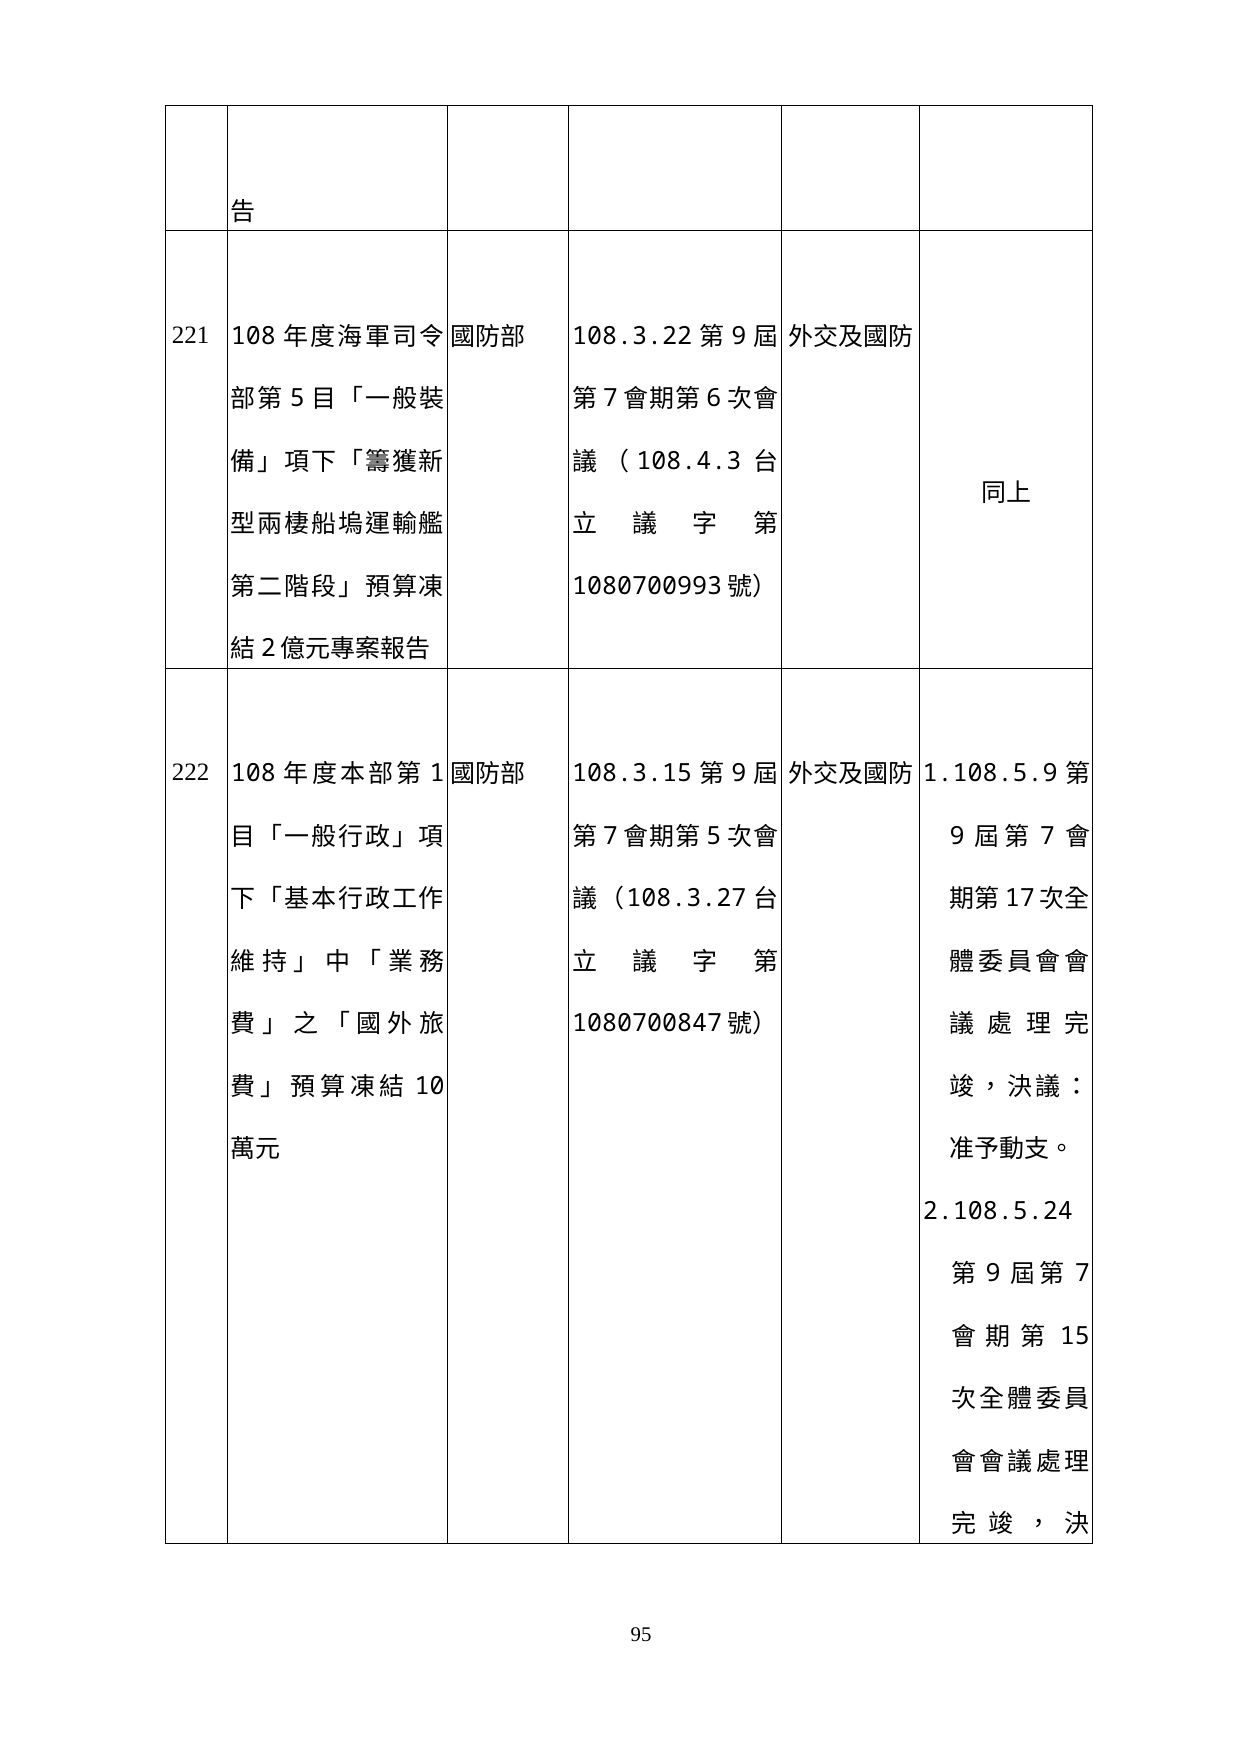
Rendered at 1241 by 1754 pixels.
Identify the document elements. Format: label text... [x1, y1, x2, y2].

table_cell 同上 [920, 231, 1092, 668]
table_cell 告 [228, 106, 447, 230]
table_cell 外交及國防 [782, 669, 919, 1543]
table_cell [782, 106, 919, 230]
table_cell [166, 106, 227, 230]
table_cell [166, 669, 227, 1543]
table_cell 108年度海軍司令部第5目「一般裝備」項下「籌獲新型兩棲船塢運輸艦第二階段」預算凍結2億元專案報告 [228, 231, 447, 668]
table_cell 108年度本部第1目「一般行政」項下「基本行政工作維持」中「業務費」之「國外旅費」預算凍結10萬元 [228, 669, 447, 1543]
table_cell [448, 106, 568, 230]
table_cell 108.3.22第9屆第7會期第6次會議（108.4.3台立議字第1080700993號） [569, 231, 781, 668]
table_cell [166, 231, 227, 668]
table_cell 國防部 [448, 669, 568, 1543]
table_cell [569, 106, 781, 230]
table_cell 108.3.15第9屆第7會期第5次會議（108.3.27台立議字第1080700847號） [569, 669, 781, 1543]
table_cell [920, 106, 1092, 230]
table_cell 外交及國防 [782, 231, 919, 668]
table_cell 國防部 [448, 231, 568, 668]
table_cell 1.108.5.9第9屆第7會期第17次全體委員會會議處理完竣，決議：准予動支。 2.108.5.24第9屆第7會期第15次全體委員會會議處理完竣，決 [920, 669, 1092, 1543]
